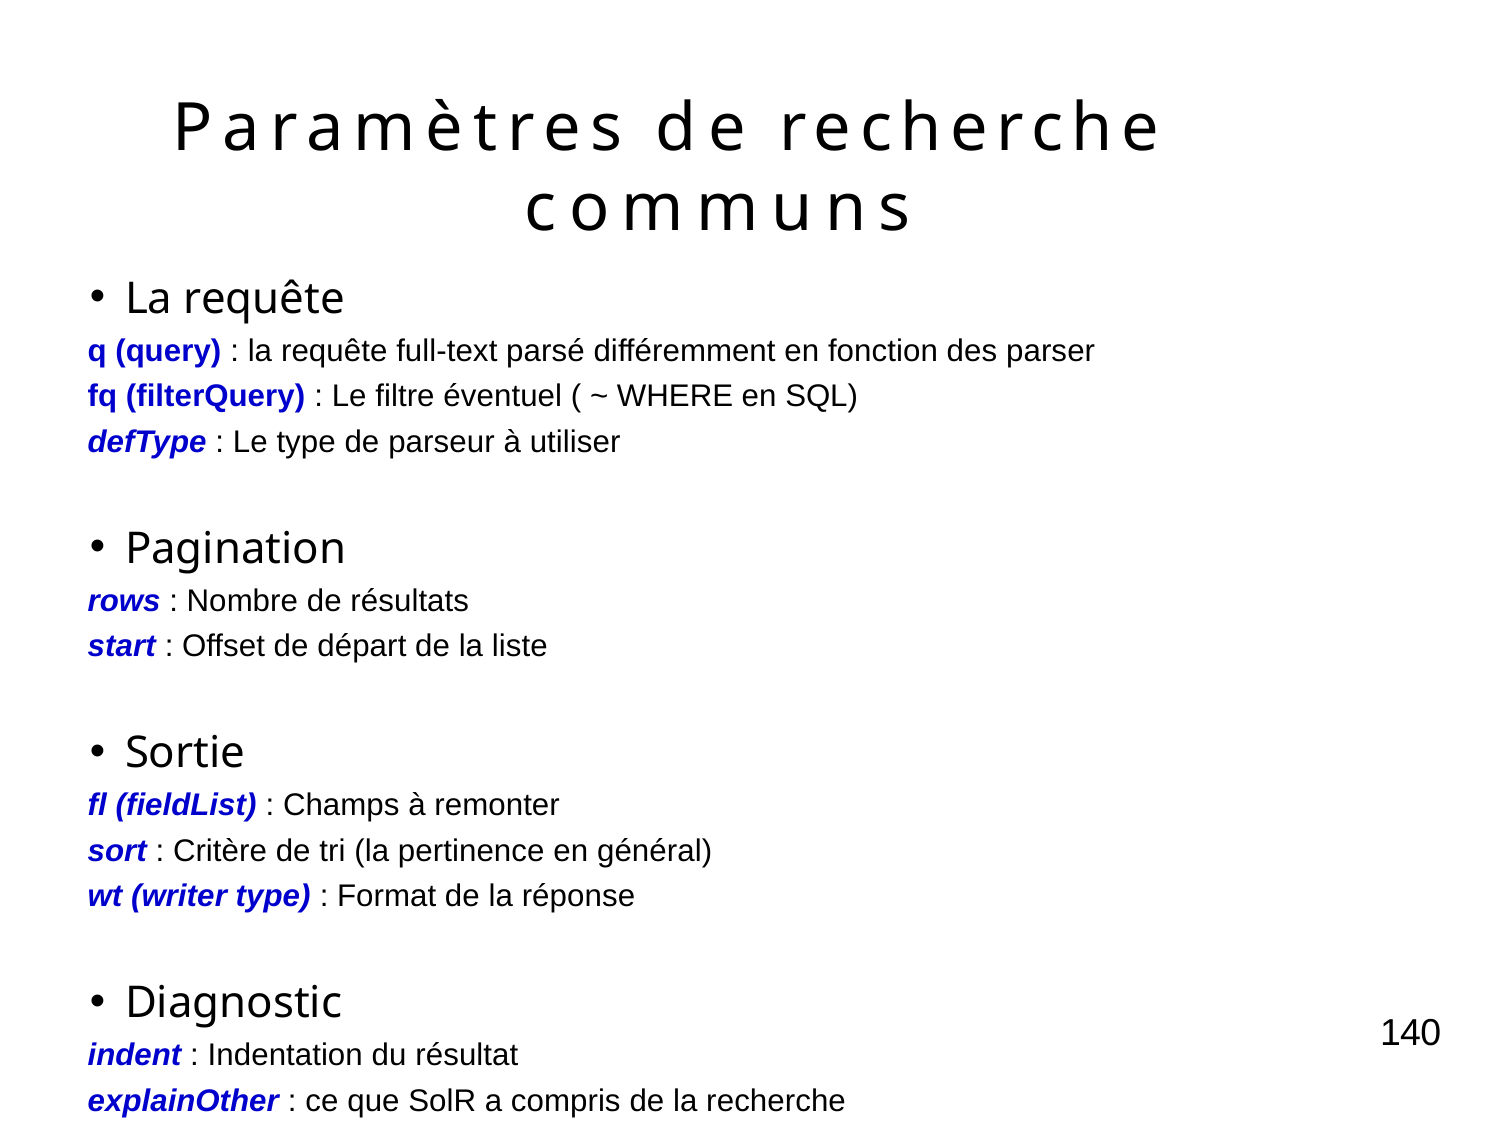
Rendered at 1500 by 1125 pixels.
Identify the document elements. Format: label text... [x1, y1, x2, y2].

text_box La requête q (query) : la requête full-text parsé différemment en fonction des parser fq (filterQuery) : Le filtre éventuel ( ~ WHERE en SQL) defType : Le type de parseur à utiliser Pagination rows : Nombre de résultats start : Offset de départ de la liste Sortie fl (fieldList) : Champs à remonter sort : Critère de tri (la pertinence en général) wt (writer type) : Format de la réponse Diagnostic indent : Indentation du résultat explainOther : ce que SolR a compris de la recherche debug : Utile pour le tuning [87, 261, 1349, 1125]
title Paramètres de recherche communs [87, 26, 1413, 272]
slide_number 140 [1373, 1009, 1451, 1125]
